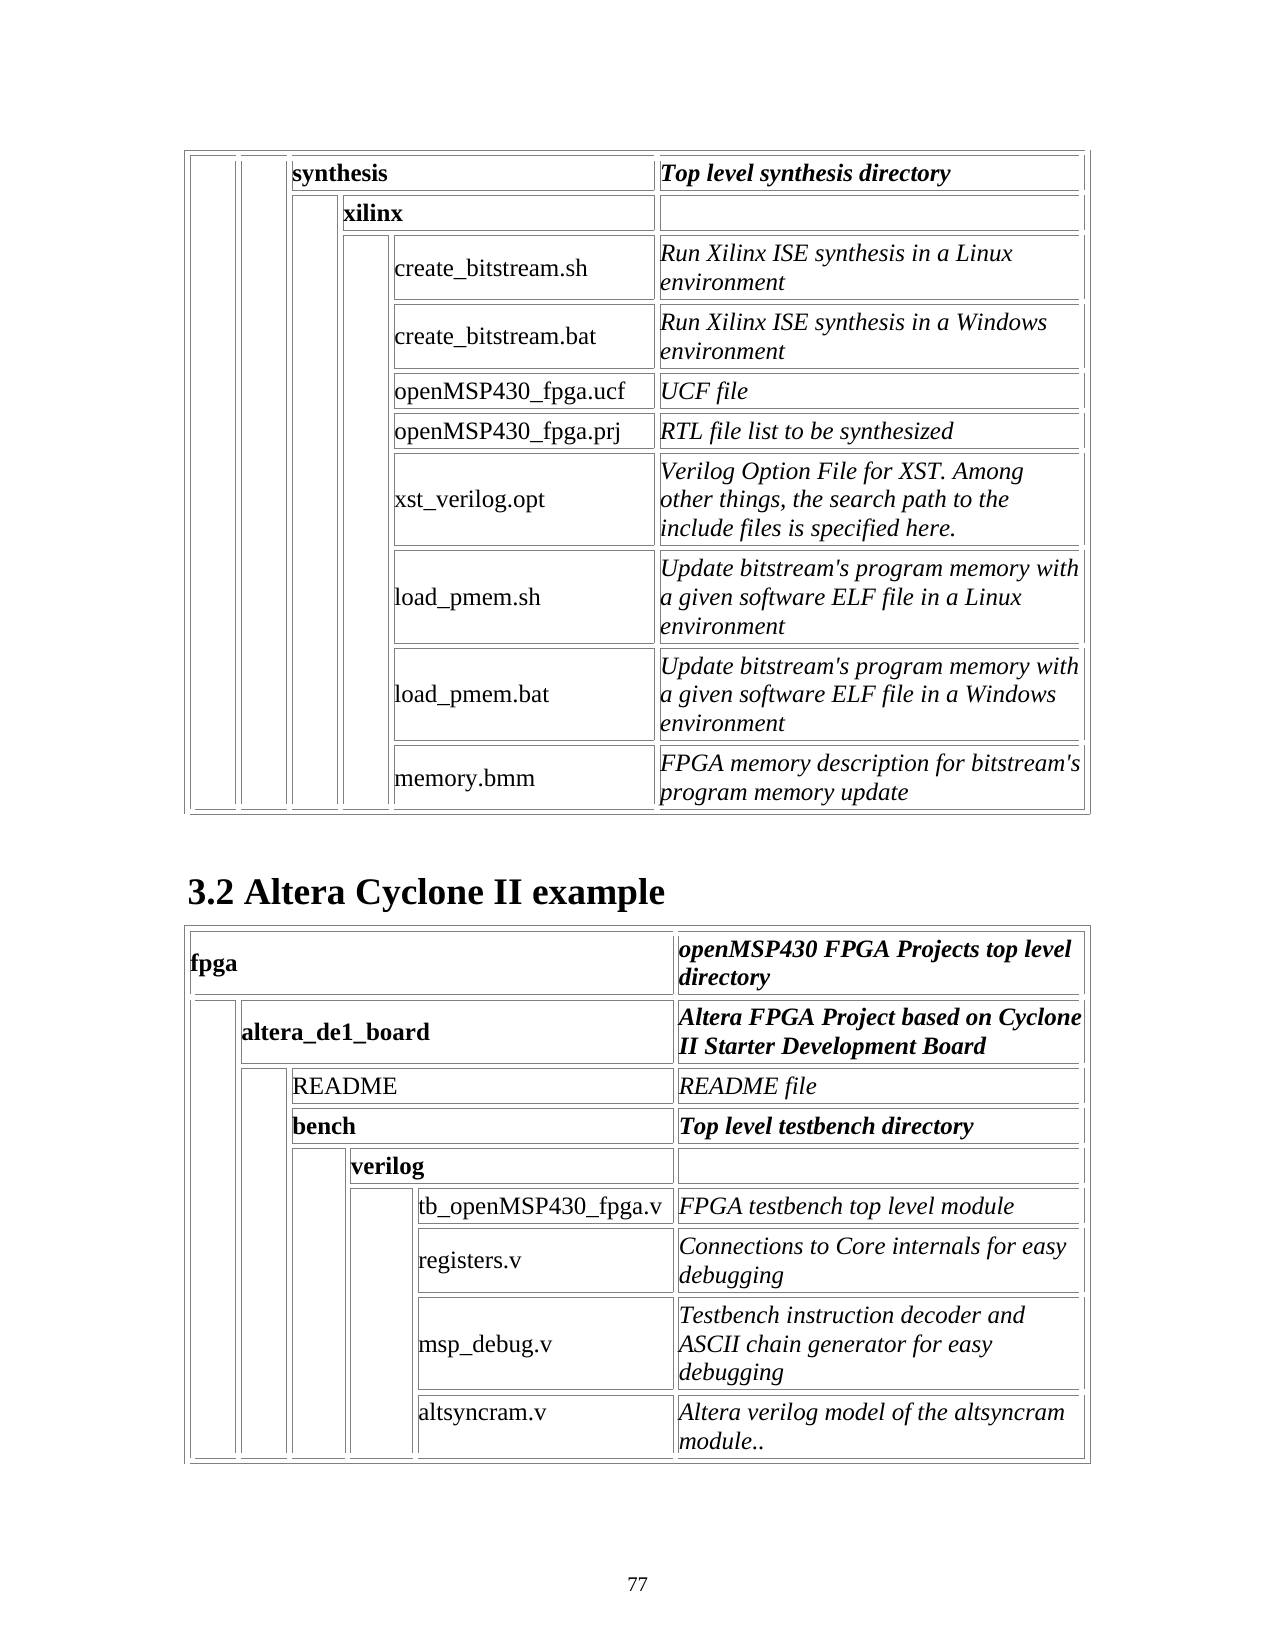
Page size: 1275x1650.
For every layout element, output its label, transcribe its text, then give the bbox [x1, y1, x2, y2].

table_cell README [289, 1063, 676, 1103]
table_cell abcd [289, 190, 340, 809]
table_cell xst_verilog.opt [391, 448, 657, 545]
table_cell Update bitstream's program memory with a given software ELF file in a Windows environment [657, 643, 1087, 740]
table_cell openMSP430_fpga.prj [391, 408, 657, 447]
table_cell FPGA memory description for bitstream's program memory update [657, 740, 1087, 809]
table_cell UCF file [657, 368, 1087, 407]
table_cell Run Xilinx ISE synthesis in a Windows environment [657, 299, 1087, 367]
text 3.2 Altera Cyclone II example [187, 870, 1088, 913]
table_cell msp_debug.v [415, 1292, 676, 1389]
table_cell README file [676, 1063, 1087, 1103]
table_cell abcd [340, 230, 391, 809]
table_cell [676, 1143, 1087, 1183]
table_cell create_bitstream.bat [391, 299, 657, 367]
table_cell registers.v [415, 1223, 676, 1292]
table_cell altsyncram.v [415, 1389, 676, 1458]
table_cell Top level synthesis directory [657, 150, 1087, 190]
table_cell abcd [187, 994, 238, 1458]
table_cell Verilog Option File for XST. Among other things, the search path to the include files is specified here. [657, 448, 1087, 545]
table_cell bench [289, 1103, 676, 1143]
table_cell Top level testbench directory [676, 1103, 1087, 1143]
table_cell Update bitstream's program memory with a given software ELF file in a Linux environment [657, 545, 1087, 642]
table_cell RTL file list to be synthesized [657, 408, 1087, 447]
table_cell altera_de1_board [238, 994, 676, 1063]
table_cell tb_openMSP430_fpga.v [415, 1183, 676, 1223]
table_cell create_bitstream.sh [391, 230, 657, 299]
table_header fpga [187, 926, 676, 994]
table_cell memory.bmm [391, 740, 657, 809]
table_header openMSP430 FPGA Projects top level directory [676, 926, 1087, 994]
table_cell Run Xilinx ISE synthesis in a Linux environment [657, 230, 1087, 299]
table_cell [657, 190, 1087, 230]
table_cell load_pmem.sh [391, 545, 657, 642]
table_cell abcd [238, 1063, 289, 1458]
table_cell openMSP430_fpga.ucf [391, 368, 657, 407]
table_cell Connections to Core internals for easy debugging [676, 1223, 1087, 1292]
table_cell abcd [289, 1143, 348, 1458]
table_cell FPGA testbench top level module [676, 1183, 1087, 1223]
table_cell synthesis [289, 151, 657, 190]
table_cell Altera FPGA Project based on Cyclone II Starter Development Board [676, 994, 1087, 1063]
table_cell load_pmem.bat [391, 643, 657, 740]
table_cell Testbench instruction decoder and ASCII chain generator for easy debugging [676, 1292, 1087, 1389]
table_cell verilog [348, 1143, 676, 1183]
table_cell Altera verilog model of the altsyncram module.. [676, 1389, 1087, 1458]
table_cell [238, 151, 289, 809]
table_cell abcd [348, 1183, 415, 1458]
table_cell xilinx [340, 190, 657, 230]
table_cell [187, 151, 238, 809]
